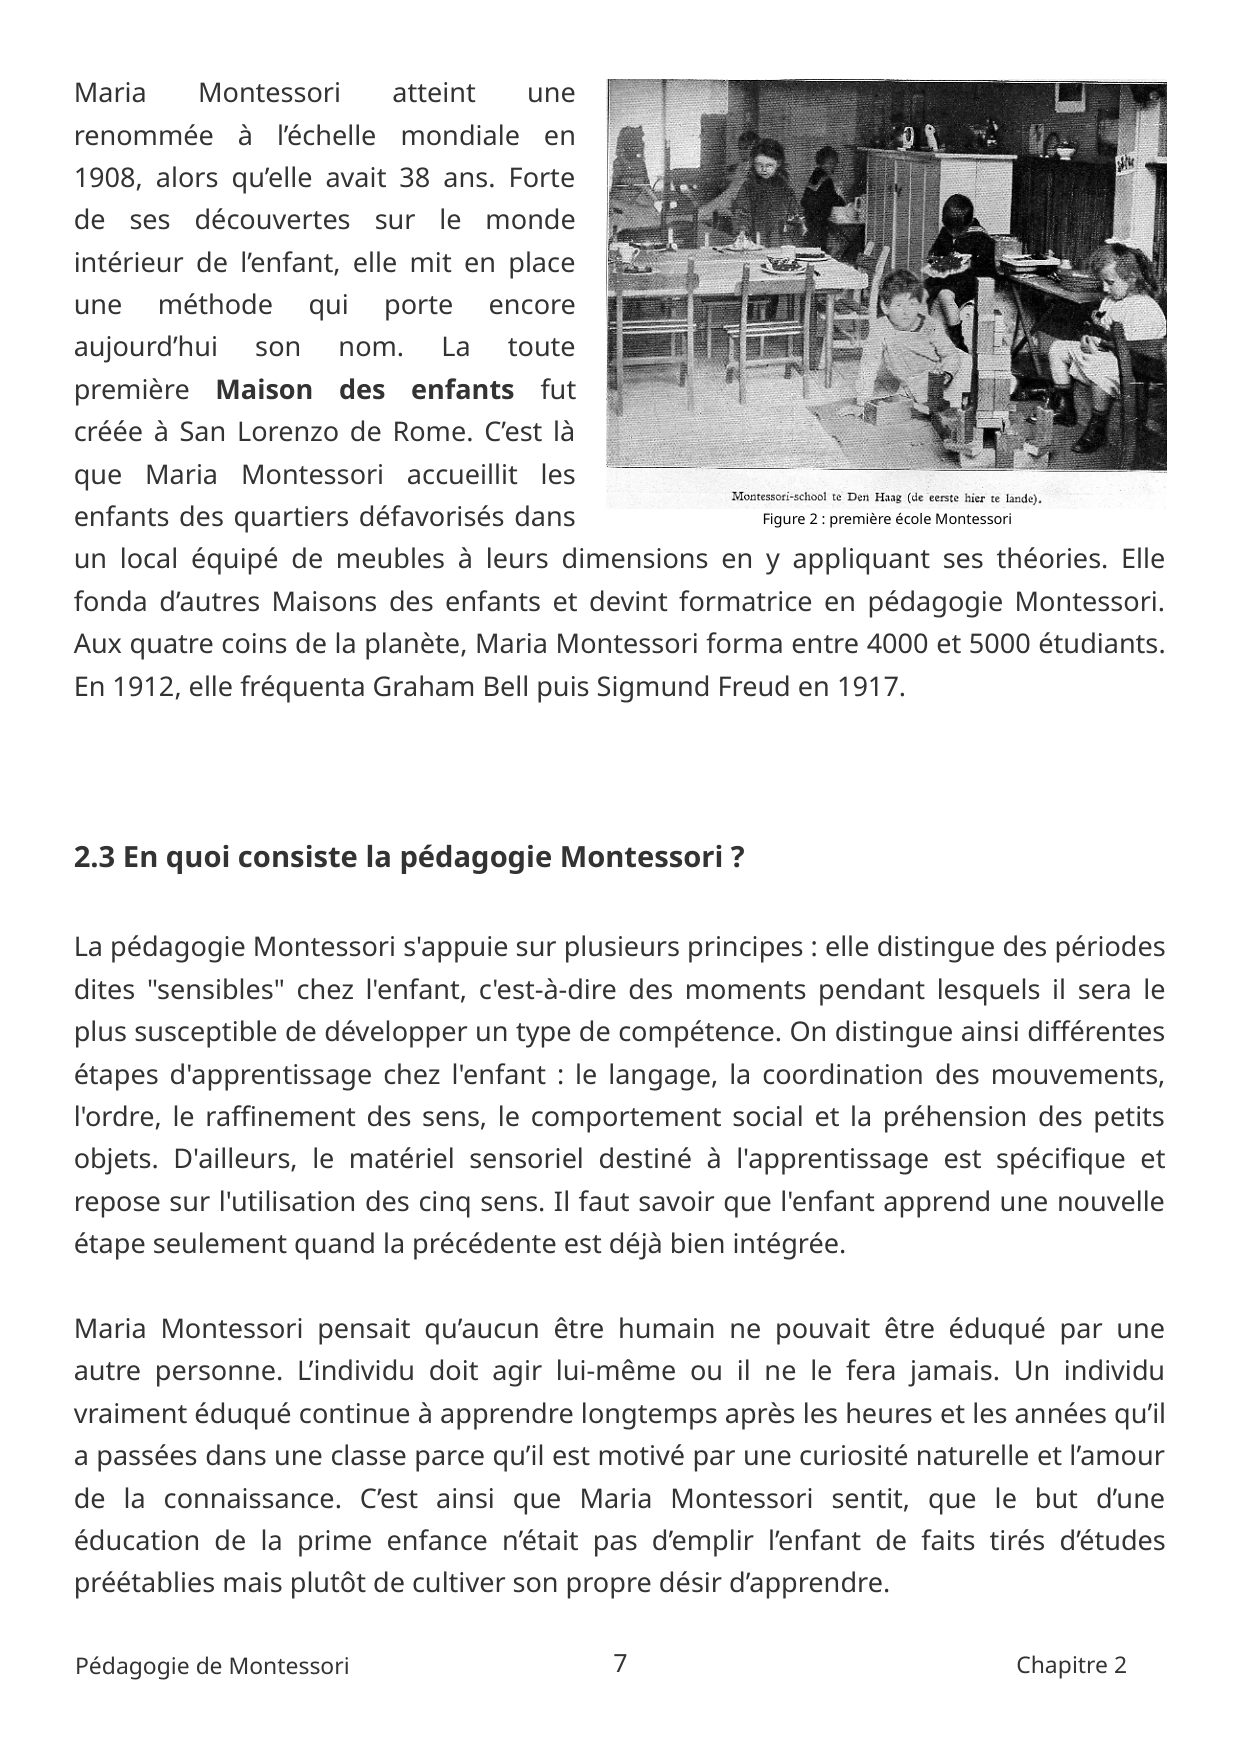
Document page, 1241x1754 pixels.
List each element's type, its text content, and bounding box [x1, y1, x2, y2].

picture [606, 79, 1167, 509]
text La pédagogie Montessori s'appuie sur plusieurs principes : elle distingue des périodes dites "sensibles" chez l'enfant, c'est-à-dire des moments pendant lesquels il sera le plus susceptible de développer un type de compétence. On distingue ainsi différentes étapes d'apprentissage chez l'enfant : le langage, la coordination des mouvements, l'ordre, le raffinement des sens, le comportement social et la préhension des petits objets. D'ailleurs, le matériel sensoriel destiné à l'apprentissage est spécifique et repose sur l'utilisation des cinq sens. Il faut savoir que l'enfant apprend une nouvelle étape seulement quand la précédente est déjà bien intégrée. [73, 928, 1167, 1262]
text 2.3 En quoi consiste la pédagogie Montessori ? [73, 837, 1167, 876]
text Maria Montessori atteint une renommée à l’échelle mondiale en 1908, alors qu’elle avait 38 ans. Forte de ses découvertes sur le monde intérieur de l’enfant, elle mit en place une méthode qui porte encore aujourd’hui son nom. La toute première Maison des enfants fut créée à San Lorenzo de Rome. C’est là que Maria Montessori accueillit les enfants des quartiers défavorisés dans un local équipé de meubles à leurs dimensions en y appliquant ses théories. Elle fonda d’autres Maisons des enfants et devint formatrice en pédagogie Montessori. Aux quatre coins de la planète, Maria Montessori forma entre 4000 et 5000 étudiants. En 1912, elle fréquenta Graham Bell puis Sigmund Freud en 1917. [73, 509, 1167, 704]
text Maria Montessori pensait qu’aucun être humain ne pouvait être éduqué par une autre personne. L’individu doit agir lui-même ou il ne le fera jamais. Un individu vraiment éduqué continue à apprendre longtemps après les heures et les années qu’il a passées dans une classe parce qu’il est motivé par une curiosité naturelle et l’amour de la connaissance. C’est ainsi que Maria Montessori sentit, que le but d’une éducation de la prime enfance n’était pas d’emplir l’enfant de faits tirés d’études préétablies mais plutôt de cultiver son propre désir d’apprendre. [73, 1309, 1167, 1601]
